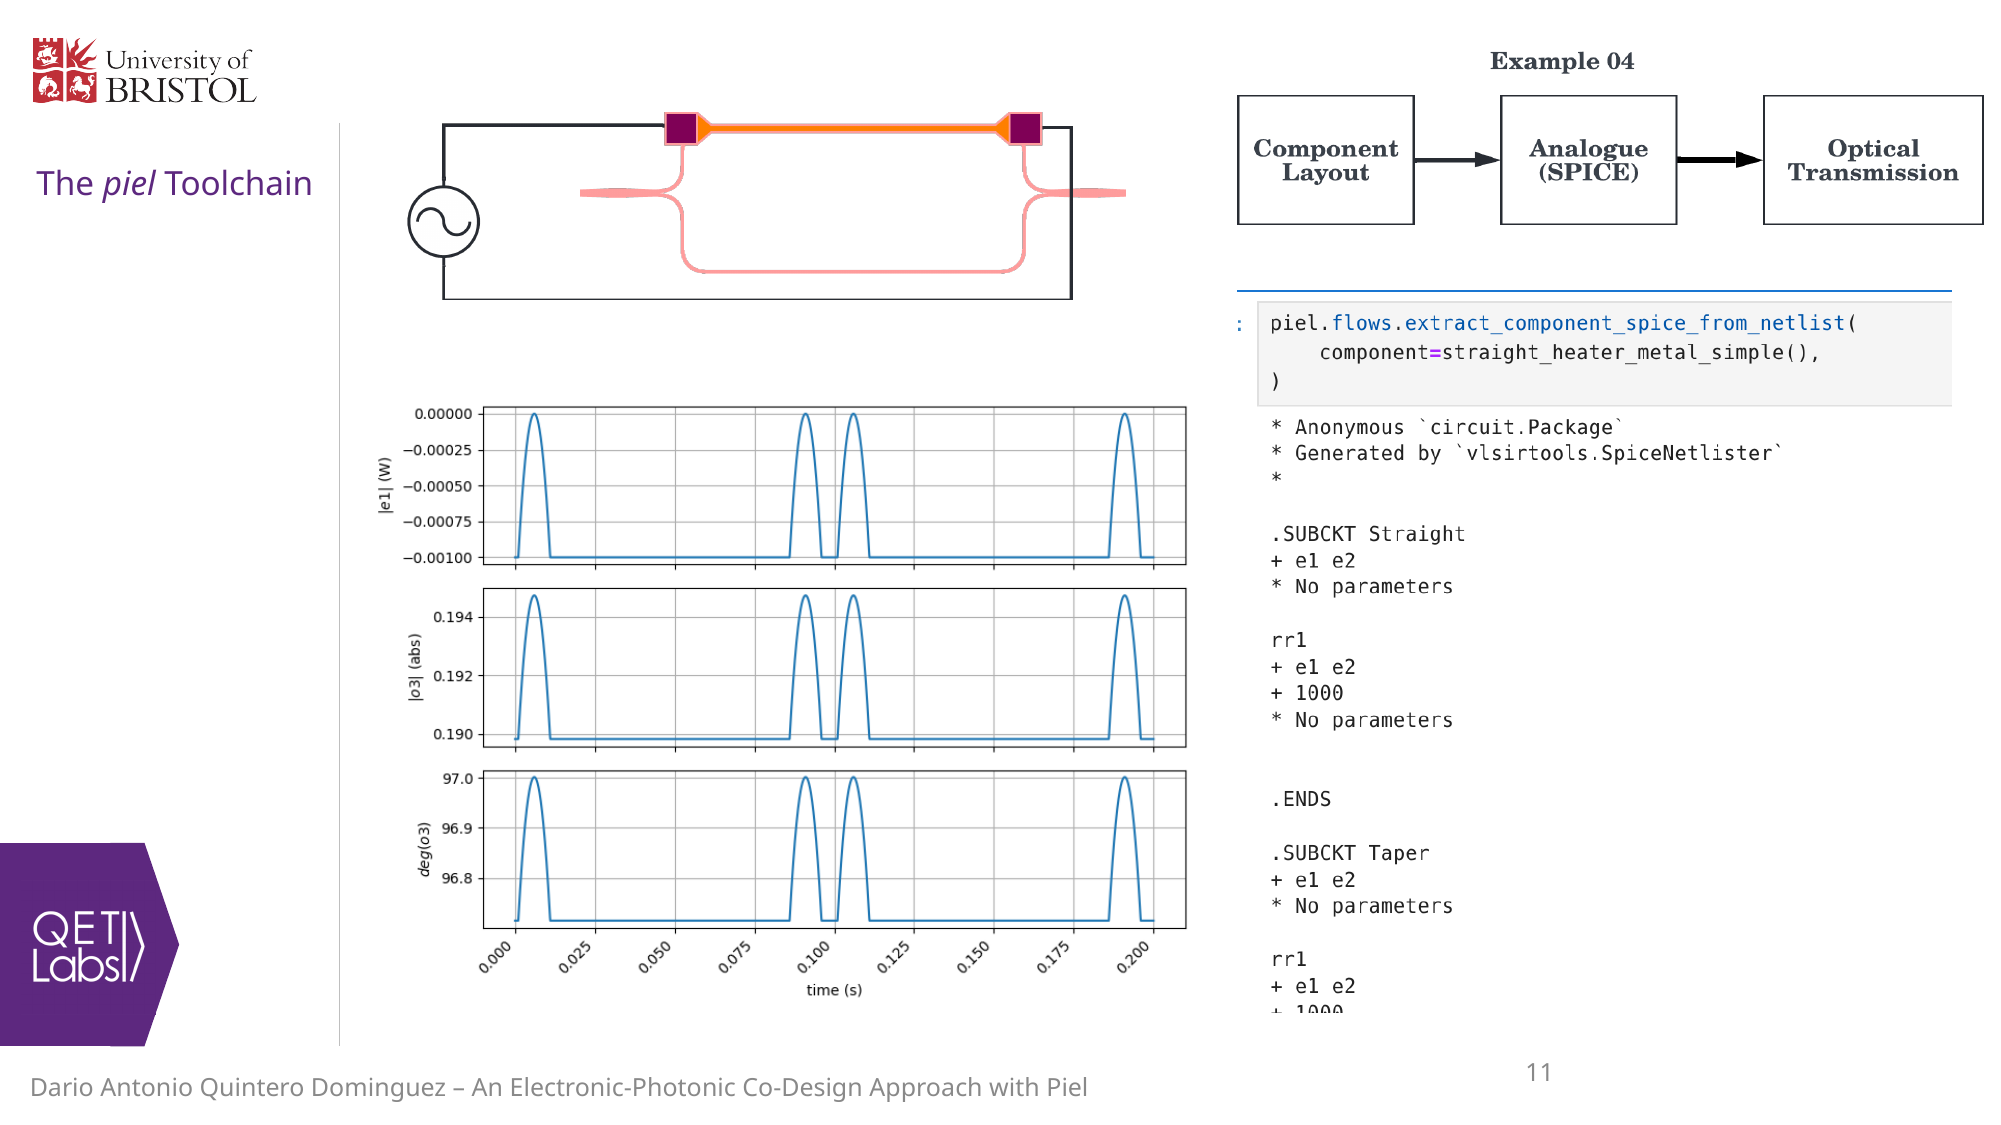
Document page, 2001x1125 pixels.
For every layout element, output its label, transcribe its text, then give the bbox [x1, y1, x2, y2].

text_box The piel Toolchain [21, 154, 340, 327]
text_box [0, 842, 180, 1047]
footer Dario Antonio Quintero Dominguez – An Electronic-Photonic Co-Design Approach with Piel [14, 1056, 1463, 1117]
picture [1237, 283, 1952, 1013]
slide_number [1510, 1043, 1961, 1104]
picture [371, 391, 1201, 1013]
picture [33, 38, 257, 103]
picture [1237, 31, 1984, 225]
picture [21, 880, 156, 1015]
picture [400, 112, 1126, 300]
